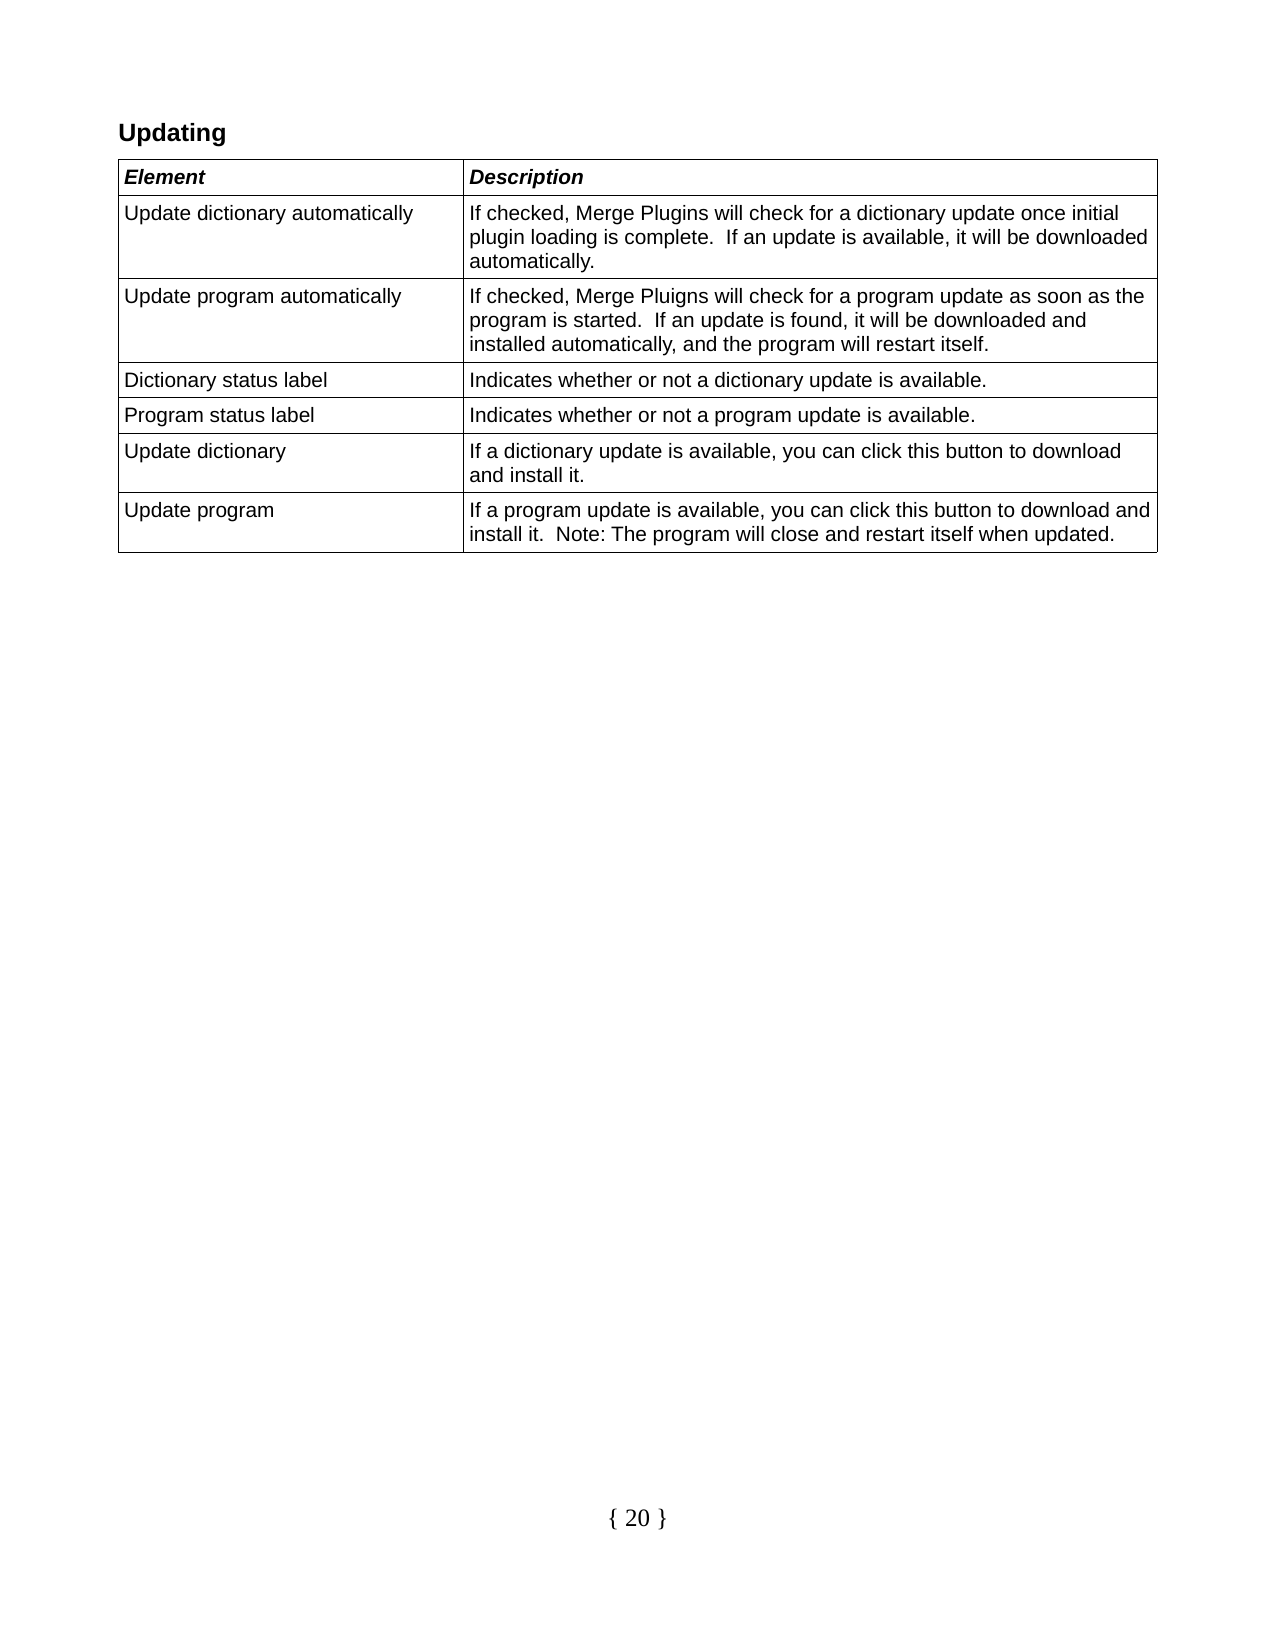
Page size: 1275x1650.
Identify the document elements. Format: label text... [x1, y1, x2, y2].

table_cell Update program automatically [119, 279, 463, 362]
table_cell Program status label [119, 398, 463, 433]
table_header Element [119, 160, 463, 195]
table_cell If checked, Merge Pluigns will check for a program update as soon as the program is started. If an update is found, it will be downloaded and installed automatically, and the program will restart itself. [464, 279, 1157, 362]
subtitle Updating [118, 118, 1157, 147]
table_cell If a program update is available, you can click this button to download and install it. Note: The program will close and restart itself when updated. [464, 493, 1157, 552]
table_cell Dictionary status label [119, 363, 463, 397]
table_cell Indicates whether or not a dictionary update is available. [464, 363, 1157, 397]
table_cell If checked, Merge Plugins will check for a dictionary update once initial plugin loading is complete. If an update is available, it will be downloaded automatically. [464, 196, 1157, 278]
table_cell If a dictionary update is available, you can click this button to download and install it. [464, 434, 1157, 492]
table_cell Indicates whether or not a program update is available. [464, 398, 1157, 433]
table_cell Update dictionary [119, 434, 463, 492]
table_cell Update program [119, 493, 463, 552]
table_header Description [464, 160, 1157, 195]
table_cell Update dictionary automatically [119, 196, 463, 278]
